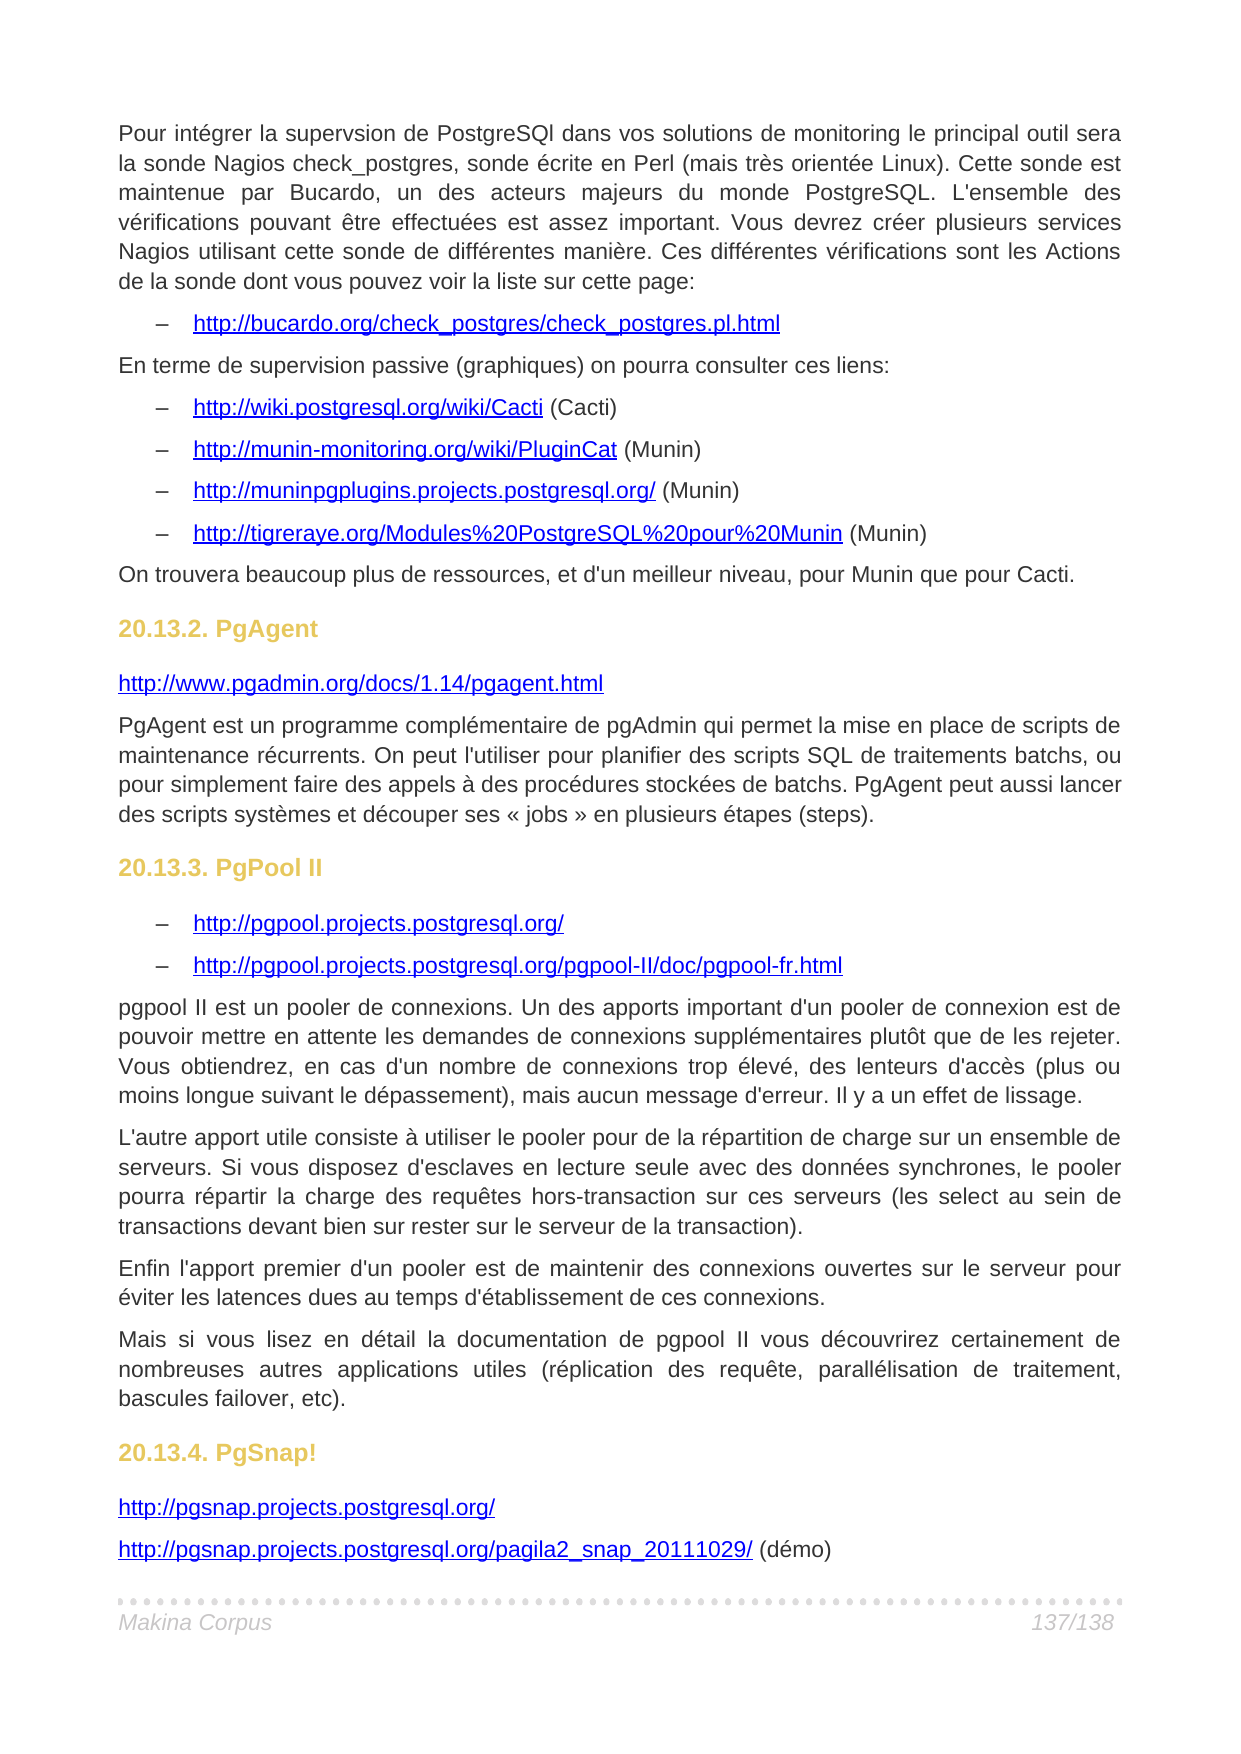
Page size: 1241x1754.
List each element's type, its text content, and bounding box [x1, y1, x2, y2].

text http://pgsnap.projects.postgresql.org/ [118, 1492, 1122, 1521]
list http://pgpool.projects.postgresql.org/pgpool-II/doc/pgpool-fr.html [156, 950, 1122, 979]
text Enfin l'apport premier d'un pooler est de maintenir des connexions ouvertes sur le serveur pour éviter les latences dues au temps d'établissement de ces connexions. [118, 1252, 1122, 1311]
list http://wiki.postgresql.org/wiki/Cacti (Cacti) [156, 391, 1122, 421]
text Pour intégrer la supervsion de PostgreSQl dans vos solutions de monitoring le principal outil sera la sonde Nagios check_postgres, sonde écrite en Perl (mais très orientée Linux). Cette sonde est maintenue par Bucardo, un des acteurs majeurs du monde PostgreSQL. L'ensemble des vérifications pouvant être effectuées est assez important. Vous devrez créer plusieurs services Nagios utilisant cette sonde de différentes manière. Ces différentes vérifications sont les Actions de la sonde dont vous pouvez voir la liste sur cette page: [118, 118, 1122, 295]
picture [118, 1593, 1123, 1610]
list http://tigreraye.org/Modules%20PostgreSQL%20pour%20Munin (Munin) [156, 517, 1122, 547]
subtitle PgPool II [118, 853, 1122, 883]
text Mais si vous lisez en détail la documentation de pgpool II vous découvrirez certainement de nombreuses autres applications utiles (réplication des requête, parallélisation de traitement, bascules failover, etc). [118, 1324, 1122, 1412]
list http://muninpgplugins.projects.postgresql.org/ (Munin) [156, 475, 1122, 505]
text PgAgent est un programme complémentaire de pgAdmin qui permet la mise en place de scripts de maintenance récurrents. On peut l'utiliser pour planifier des scripts SQL de traitements batchs, ou pour simplement faire des appels à des procédures stockées de batchs. PgAgent peut aussi lancer des scripts systèmes et découper ses « jobs » en plusieurs étapes (steps). [118, 710, 1122, 828]
text http://pgsnap.projects.postgresql.org/pagila2_snap_20111029/ (démo) [118, 1534, 1122, 1563]
list http://pgpool.projects.postgresql.org/ [156, 908, 1122, 937]
text On trouvera beaucoup plus de ressources, et d'un meilleur niveau, pour Munin que pour Cacti. [118, 559, 1122, 589]
list http://munin-monitoring.org/wiki/PluginCat (Munin) [156, 433, 1122, 463]
list http://bucardo.org/check_postgres/check_postgres.pl.html [156, 307, 1122, 337]
subtitle PgSnap! [118, 1437, 1122, 1467]
subtitle PgAgent [118, 614, 1122, 643]
text http://www.pgadmin.org/docs/1.14/pgagent.html [118, 668, 1122, 698]
text L'autre apport utile consiste à utiliser le pooler pour de la répartition de charge sur un ensemble de serveurs. Si vous disposez d'esclaves en lecture seule avec des données synchrones, le pooler pourra répartir la charge des requêtes hors-transaction sur ces serveurs (les select au sein de transactions devant bien sur rester sur le serveur de la transaction). [118, 1122, 1122, 1240]
text En terme de supervision passive (graphiques) on pourra consulter ces liens: [118, 349, 1122, 379]
text pgpool II est un pooler de connexions. Un des apports important d'un pooler de connexion est de pouvoir mettre en attente les demandes de connexions supplémentaires plutôt que de les rejeter. Vous obtiendrez, en cas d'un nombre de connexions trop élevé, des lenteurs d'accès (plus ou moins longue suivant le dépassement), mais aucun message d'erreur. Il y a un effet de lissage. [118, 992, 1122, 1109]
